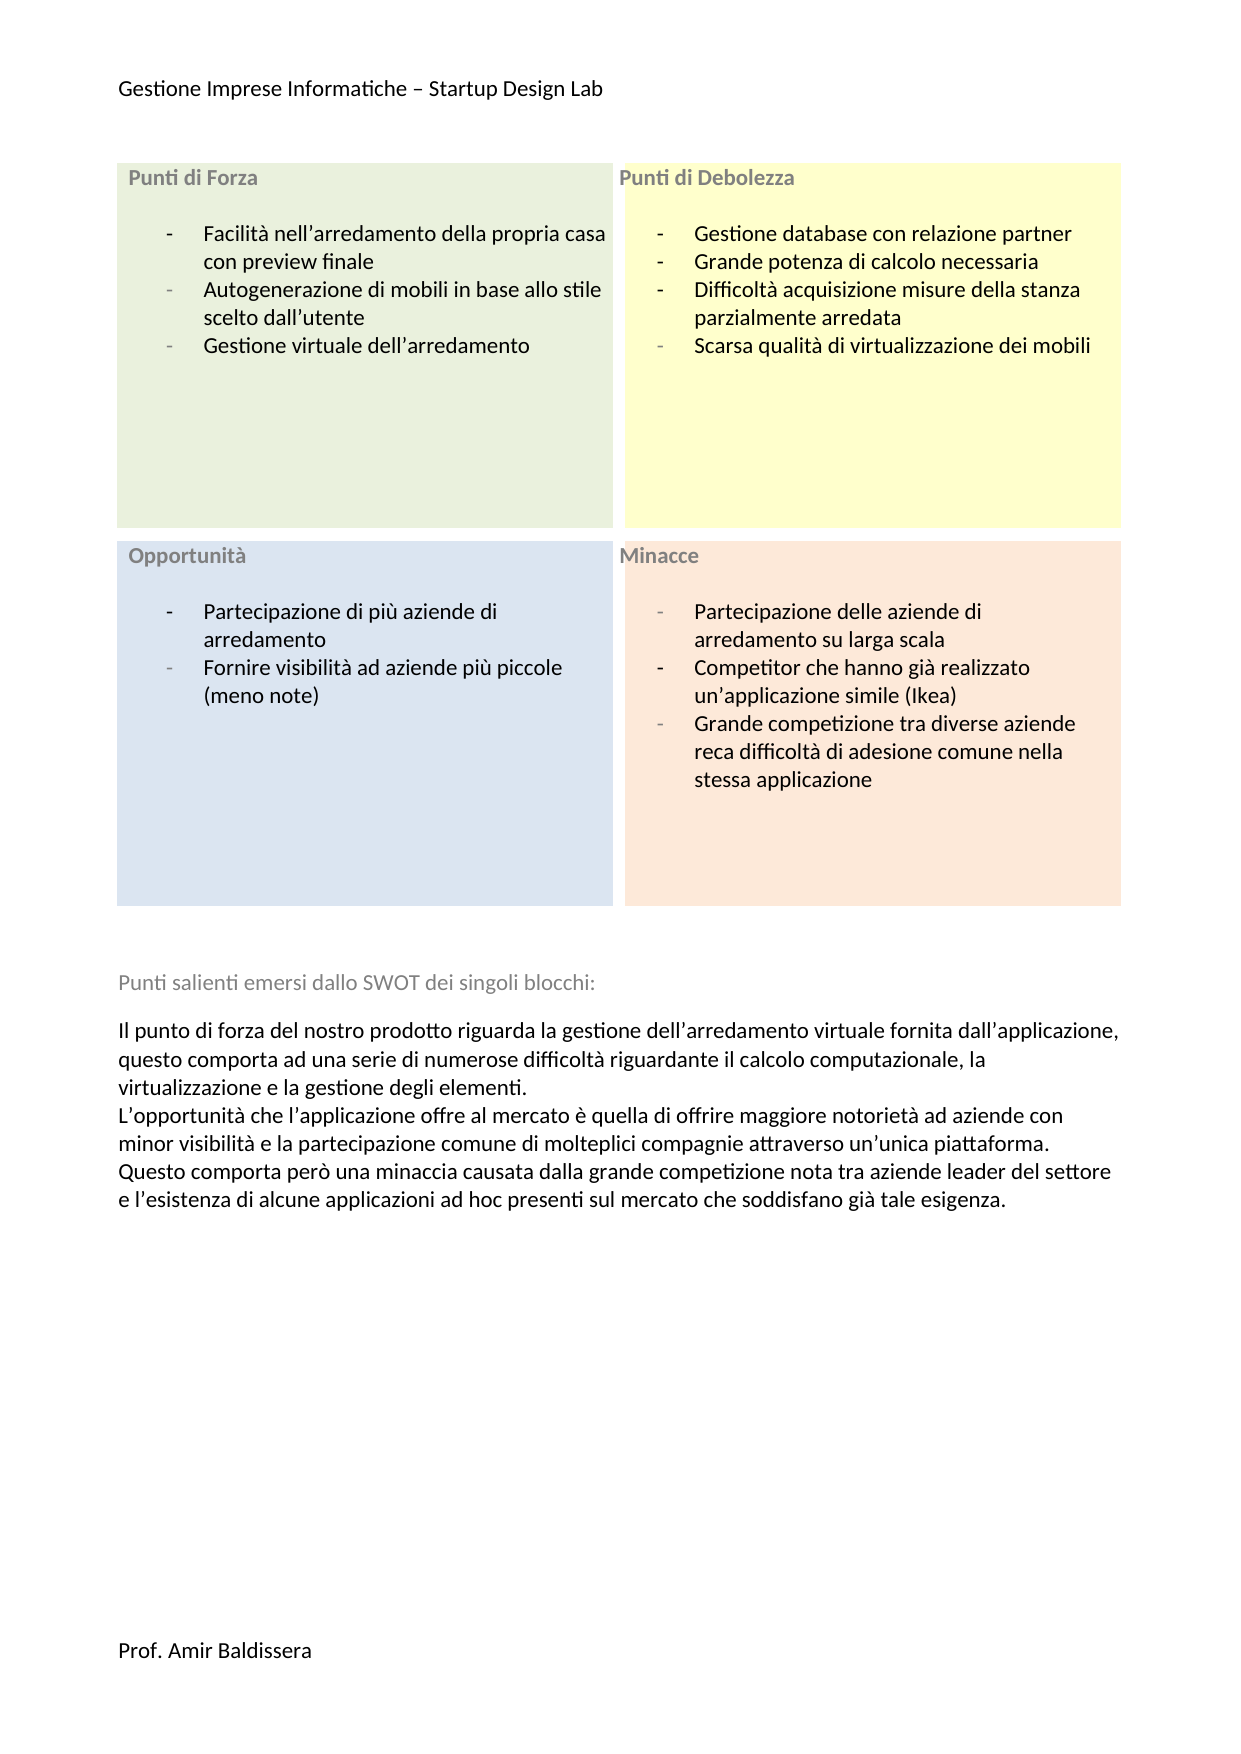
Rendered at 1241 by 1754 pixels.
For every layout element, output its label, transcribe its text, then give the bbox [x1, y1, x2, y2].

text Il punto di forza del nostro prodotto riguarda la gestione dell’arredamento virtuale fornita dall’applicazione, questo comporta ad una serie di numerose difficoltà riguardante il calcolo computazionale, la virtualizzazione e la gestione degli elementi. [118, 1017, 1122, 1101]
table_cell Punti di Debolezza Gestione database con relazione partner Grande potenza di calcolo necessaria Difficoltà acquisizione misure della stanza parzialmente arredata Scarsa qualità di virtualizzazione dei mobili [625, 163, 1121, 528]
table_cell Opportunità Partecipazione di più aziende di arredamento Fornire visibilità ad aziende più piccole (meno note) [117, 541, 613, 906]
table_cell Punti di Forza Facilità nell’arredamento della propria casa con preview finale Autogenerazione di mobili in base allo stile scelto dall’utente Gestione virtuale dell’arredamento [117, 163, 613, 528]
table_cell Minacce Partecipazione delle aziende di arredamento su larga scala Competitor che hanno già realizzato un’applicazione simile (Ikea) Grande competizione tra diverse aziende reca difficoltà di adesione comune nella stessa applicazione [625, 541, 1121, 906]
text L’opportunità che l’applicazione offre al mercato è quella di offrire maggiore notorietà ad aziende con minor visibilità e la partecipazione comune di molteplici compagnie attraverso un’unica piattaforma. Questo comporta però una minaccia causata dalla grande competizione nota tra aziende leader del settore e l’esistenza di alcune applicazioni ad hoc presenti sul mercato che soddisfano già tale esigenza. [118, 1101, 1122, 1213]
text Punti salienti emersi dallo SWOT dei singoli blocchi: [118, 968, 1122, 996]
